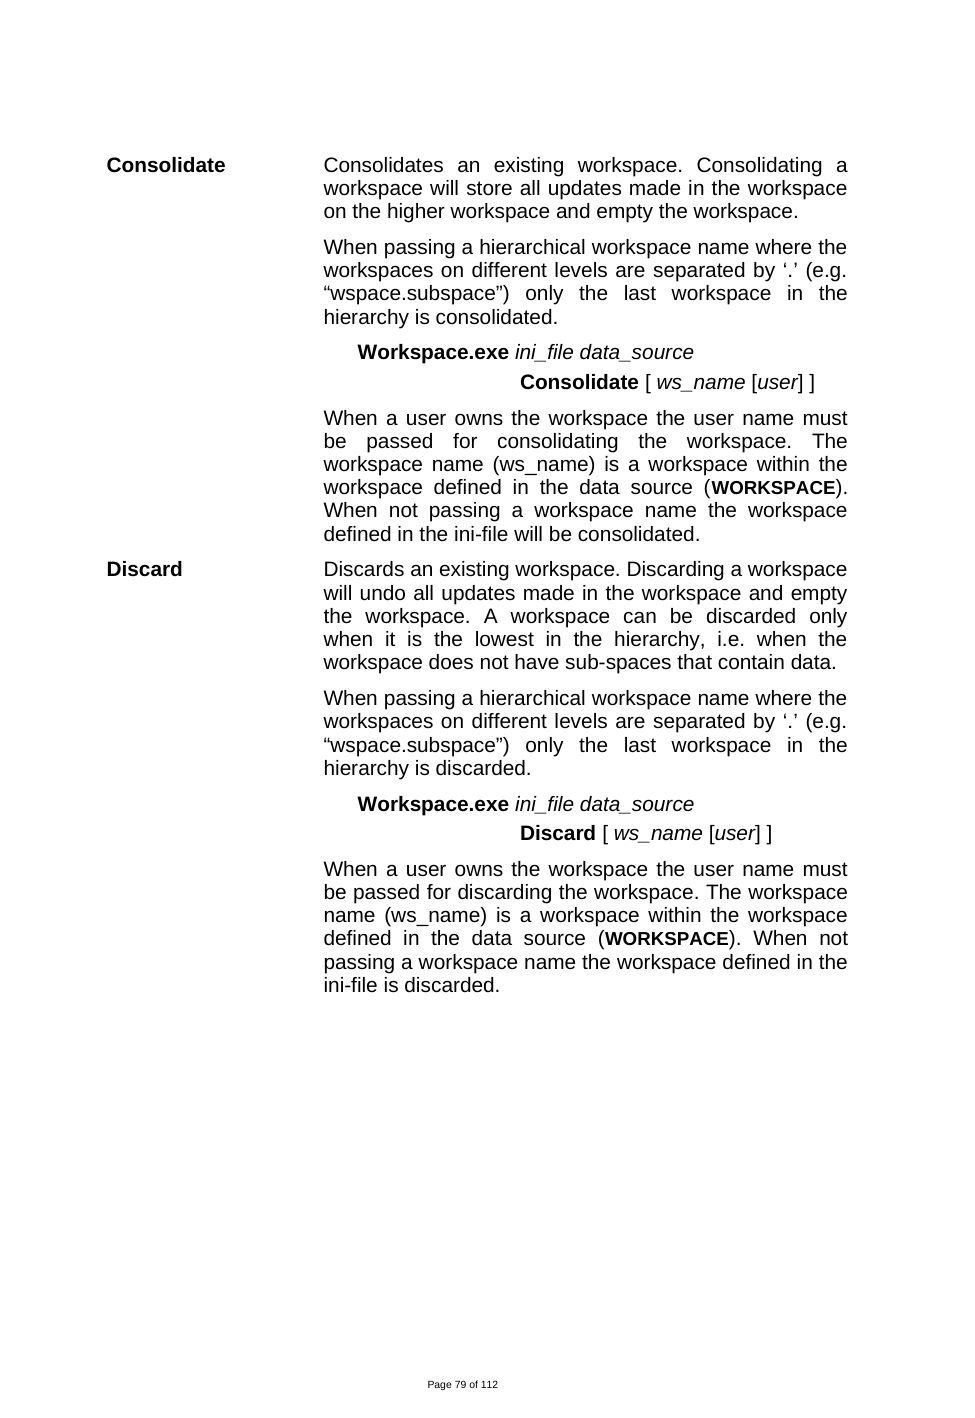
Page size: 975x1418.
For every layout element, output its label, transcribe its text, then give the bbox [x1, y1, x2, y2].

table_cell Consolidates an existing workspace. Consolidating a workspace will store all updates made in the workspace on the higher workspace and empty the workspace. When passing a hierarchical workspace name where the workspaces on different levels are separated by ‘.’ (e.g. “wspace.subspace”) only the last workspace in the hierarchy is consolidated. Workspace.exe ini_file data_source Consolidate [ ws_name [user] ] When a user owns the workspace the user name must be passed for consolidating the workspace. The workspace name (ws_name) is a workspace within the workspace defined in the data source (WORKSPACE). When not passing a workspace name the workspace defined in the ini-file will be consolidated. [312, 147, 859, 552]
table_cell Discards an existing workspace. Discarding a workspace will undo all updates made in the workspace and empty the workspace. A workspace can be discarded only when it is the lowest in the hierarchy, i.e. when the workspace does not have sub-spaces that contain data. When passing a hierarchical workspace name where the workspaces on different levels are separated by ‘.’ (e.g. “wspace.subspace”) only the last workspace in the hierarchy is discarded. Workspace.exe ini_file data_source Discard [ ws_name [user] ] When a user owns the workspace the user name must be passed for discarding the workspace. The workspace name (ws_name) is a workspace within the workspace defined in the data source (WORKSPACE). When not passing a workspace name the workspace defined in the ini-file is discarded. [312, 552, 859, 1003]
table_cell Consolidate [95, 147, 312, 552]
table_cell Discard [95, 552, 312, 1003]
